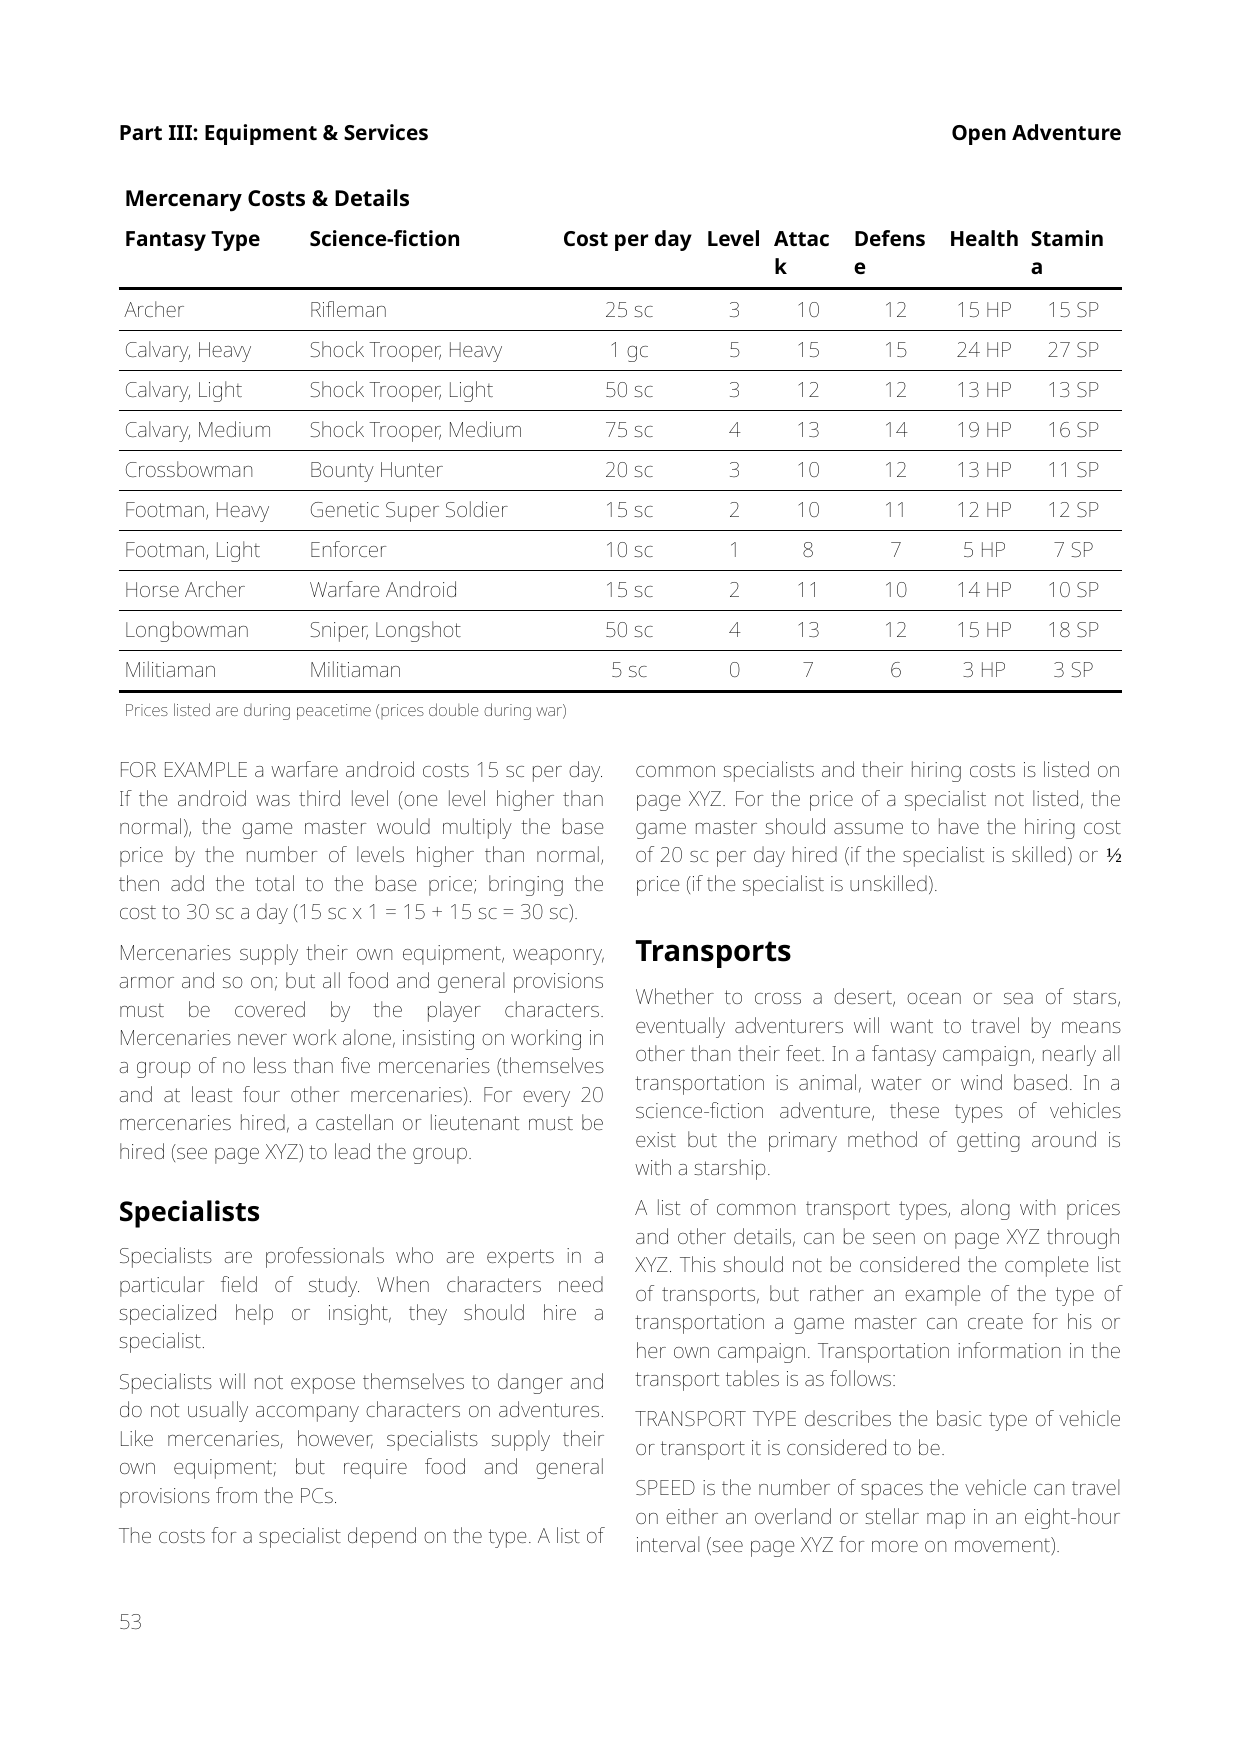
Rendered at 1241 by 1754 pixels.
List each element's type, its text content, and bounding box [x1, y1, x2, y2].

table_cell 15 SP [1025, 290, 1122, 329]
table_cell 18 SP [1025, 611, 1122, 649]
table_cell 3 [701, 290, 768, 329]
table_cell 13 SP [1025, 371, 1122, 409]
table_cell 10 [768, 290, 848, 329]
table_cell Militiaman [304, 651, 557, 689]
table_cell 5 sc [557, 651, 701, 689]
table_cell Cost per day [557, 218, 701, 287]
table_cell 7 [768, 651, 848, 689]
table_cell 13 HP [944, 451, 1025, 489]
table_cell 12 [848, 290, 943, 329]
table_cell 14 [848, 411, 943, 449]
table_cell 4 [701, 611, 768, 649]
table_cell 15 [848, 331, 943, 369]
table_header Mercenary Costs & Details [119, 177, 1122, 218]
table_cell Calvary, Heavy [119, 331, 304, 369]
table_cell Militiaman [119, 651, 304, 689]
text Specialists will not expose themselves to danger and do not usually accompany characters on adventures. Like mercenaries, however, specialists supply their own equipment; but require food and general provisions from the PCs. [118, 1367, 605, 1509]
table_cell 7 [848, 531, 943, 569]
table_cell 15 HP [944, 290, 1025, 329]
table_cell Genetic Super Soldier [304, 491, 557, 529]
table_cell 7 SP [1025, 531, 1122, 569]
table_cell Science-fiction [304, 218, 557, 287]
table_cell Sniper, Longshot [304, 611, 557, 649]
table_cell 12 [848, 371, 943, 409]
table_cell Horse Archer [119, 571, 304, 609]
table_cell Health [944, 218, 1025, 287]
text Specialists are professionals who are experts in a particular field of study. When characters need specialized help or insight, they should hire a specialist. [118, 1241, 605, 1355]
table_cell 20 sc [557, 451, 701, 489]
table_cell 8 [768, 531, 848, 569]
subtitle Specialists [118, 1192, 605, 1229]
table_cell 0 [701, 651, 768, 689]
table_cell 24 HP [944, 331, 1025, 369]
table_cell 2 [701, 571, 768, 609]
table_cell 5 [701, 331, 768, 369]
text The costs for a specialist depend on the type. A list of [118, 1521, 605, 1550]
table_cell Bounty Hunter [304, 451, 557, 489]
table_cell 12 [768, 371, 848, 409]
table_cell Calvary, Light [119, 371, 304, 409]
table_cell Archer [119, 290, 304, 329]
table_cell 2 [701, 491, 768, 529]
subtitle Transports [635, 930, 1122, 970]
table_cell 14 HP [944, 571, 1025, 609]
table_cell Footman, Light [119, 531, 304, 569]
table_cell 12 [848, 611, 943, 649]
table_cell 15 [768, 331, 848, 369]
table_cell 50 sc [557, 611, 701, 649]
table_cell 5 HP [944, 531, 1025, 569]
table_cell Enforcer [304, 531, 557, 569]
table_cell 3 HP [944, 651, 1025, 689]
table_cell Shock Trooper, Medium [304, 411, 557, 449]
table_cell 3 [701, 371, 768, 409]
table_cell Shock Trooper, Light [304, 371, 557, 409]
table_cell 15 sc [557, 491, 701, 529]
table_cell Stamina [1025, 218, 1122, 287]
table_cell 10 SP [1025, 571, 1122, 609]
table_cell 3 [701, 451, 768, 489]
table_cell 11 [848, 491, 943, 529]
table_cell 25 sc [557, 290, 701, 329]
table_cell 75 sc [557, 411, 701, 449]
table_cell 11 SP [1025, 451, 1122, 489]
table_cell 11 [768, 571, 848, 609]
table_cell 10 [848, 571, 943, 609]
table_cell 10 sc [557, 531, 701, 569]
table_cell 10 [768, 491, 848, 529]
table_cell 16 SP [1025, 411, 1122, 449]
table_cell Level [701, 218, 768, 287]
table_cell 13 [768, 611, 848, 649]
table_cell Rifleman [304, 290, 557, 329]
table_cell 6 [848, 651, 943, 689]
table_cell 1 gc [557, 331, 701, 369]
text Whether to cross a desert, ocean or sea of stars, eventually adventurers will want to travel by means other than their feet. In a fantasy campaign, nearly all transportation is animal, water or wind based. In a science-fiction adventure, these types of vehicles exist but the primary method of getting around is with a starship. [635, 982, 1122, 1182]
table_cell Shock Trooper, Heavy [304, 331, 557, 369]
table_cell 15 sc [557, 571, 701, 609]
table_cell 3 SP [1025, 651, 1122, 689]
table_cell Footman, Heavy [119, 491, 304, 529]
table_cell 13 HP [944, 371, 1025, 409]
table_cell Attack [768, 218, 848, 287]
table_cell 13 [768, 411, 848, 449]
table_cell 19 HP [944, 411, 1025, 449]
table_cell Prices listed are during peacetime (prices double during war) [119, 693, 1122, 727]
table_cell 12 SP [1025, 491, 1122, 529]
table_cell Crossbowman [119, 451, 304, 489]
table_cell Warfare Android [304, 571, 557, 609]
table_cell 12 [848, 451, 943, 489]
table_cell Fantasy Type [119, 218, 304, 287]
text Mercenaries supply their own equipment, weaponry, armor and so on; but all food and general provisions must be covered by the player characters. Mercenaries never work alone, insisting on working in a group of no less than five mercenaries (themselves and at least four other mercenaries). For every 20 mercenaries hired, a castellan or lieutenant must be hired (see page XYZ) to lead the group. [118, 938, 605, 1165]
table_cell 10 [768, 451, 848, 489]
table_cell 27 SP [1025, 331, 1122, 369]
table_cell 1 [701, 531, 768, 569]
text TRANSPORT TYPE describes the basic type of vehicle or transport it is considered to be. [635, 1404, 1122, 1461]
text SPEED is the number of spaces the vehicle can travel on either an overland or stellar map in an eight-hour interval (see page XYZ for more on movement). [635, 1473, 1122, 1559]
table_cell Longbowman [119, 611, 304, 649]
text FOR EXAMPLE a warfare android costs 15 sc per day. If the android was third level (one level higher than normal), the game master would multiply the base price by the number of levels higher than normal, then add the total to the base price; bringing the cost to 30 sc a day (15 sc x 1 = 15 + 15 sc = 30 sc). [118, 755, 605, 926]
text common specialists and their hiring costs is listed on page XYZ. For the price of a specialist not listed, the game master should assume to have the hiring cost of 20 sc per day hired (if the specialist is skilled) or ½ price (if the specialist is unskilled). [635, 755, 1122, 897]
table_cell 4 [701, 411, 768, 449]
text A list of common transport types, along with prices and other details, can be seen on page XYZ through XYZ. This should not be considered the complete list of transports, but rather an example of the type of transportation a game master can create for his or her own campaign. Transportation information in the transport tables is as follows: [635, 1193, 1122, 1393]
table_cell Calvary, Medium [119, 411, 304, 449]
table_cell 15 HP [944, 611, 1025, 649]
table_cell 50 sc [557, 371, 701, 409]
table_cell 12 HP [944, 491, 1025, 529]
table_cell Defense [848, 218, 943, 287]
